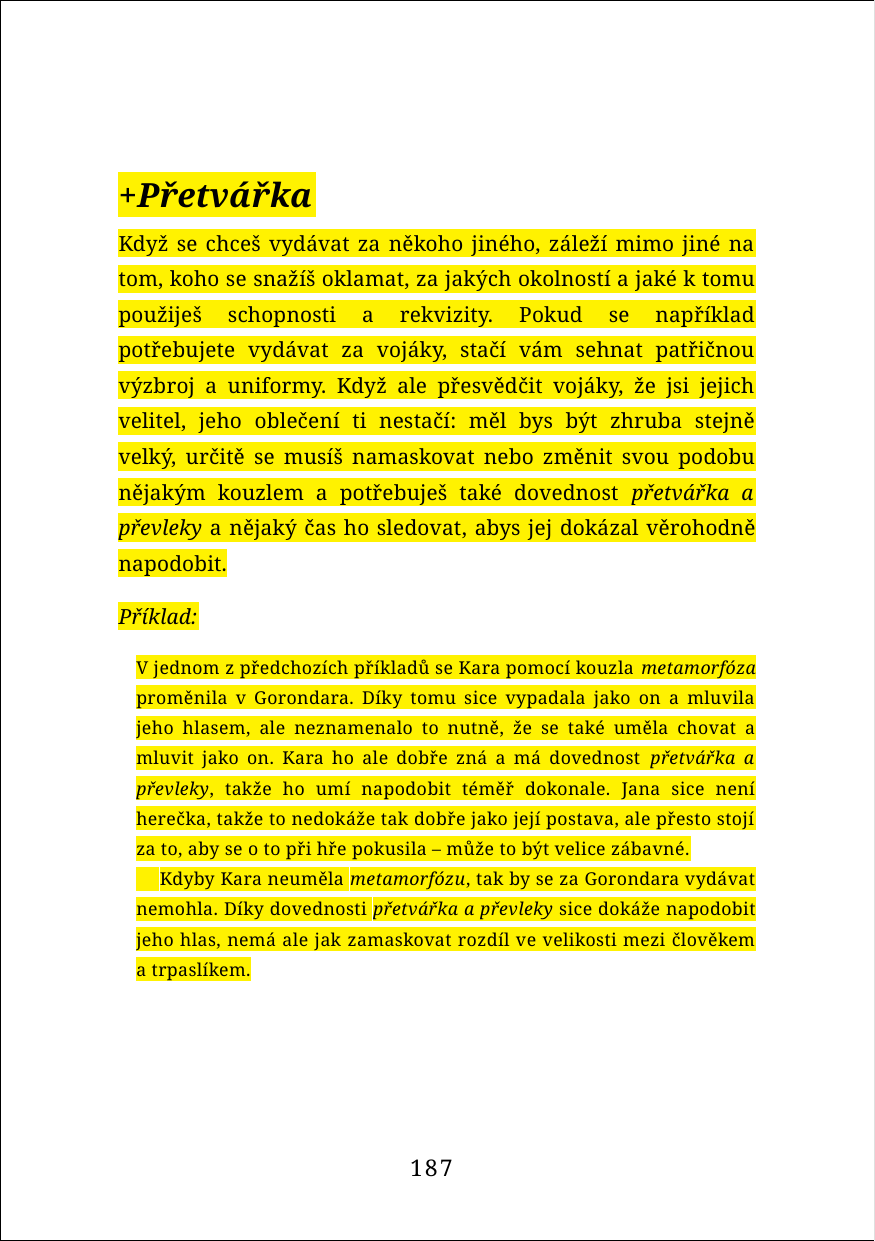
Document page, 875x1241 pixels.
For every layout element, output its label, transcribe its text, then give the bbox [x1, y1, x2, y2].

text Když se chceš vydávat za někoho jiného, záleží mimo jiné na tom, koho se snažíš oklamat, za jakých okolností a jaké k tomu použiješ schopnosti a rekvizity. Pokud se například potřebujete vydávat za vojáky, stačí vám sehnat patřičnou výzbroj a uniformy. Když ale přesvědčit vojáky, že jsi jejich velitel, jeho oblečení ti nestačí: měl bys být zhruba stejně velký, určitě se musíš namaskovat nebo změnit svou podobu nějakým kouzlem a potřebuješ také dovednost přetvářka a převleky a nějaký čas ho sledovat, abys jej dokázal věrohodně napodobit. [118, 229, 756, 577]
text Příklad: [118, 602, 756, 630]
subtitle +Přetvářka [118, 172, 756, 217]
text V jednom z předchozích příkladů se Kara pomocí kouzla metamorfóza proměnila v Gorondara. Díky tomu sice vypadala jako on a mluvila jeho hlasem, ale neznamenalo to nutně, že se také uměla chovat a mluvit jako on. Kara ho ale dobře zná a má dovednost přetvářka a převleky, takže ho umí napodobit téměř dokonale. Jana sice není herečka, takže to nedokáže tak dobře jako její postava, ale přesto stojí za to, aby se o to při hře pokusila – může to být velice zábavné. Kdyby Kara neuměla metamorfózu, tak by se za Gorondara vydávat nemohla. Díky dovednosti přetvářka a převleky sice dokáže napodobit jeho hlas, nemá ale jak zamaskovat rozdíl ve velikosti mezi člověkem a trpaslíkem. [136, 655, 756, 981]
